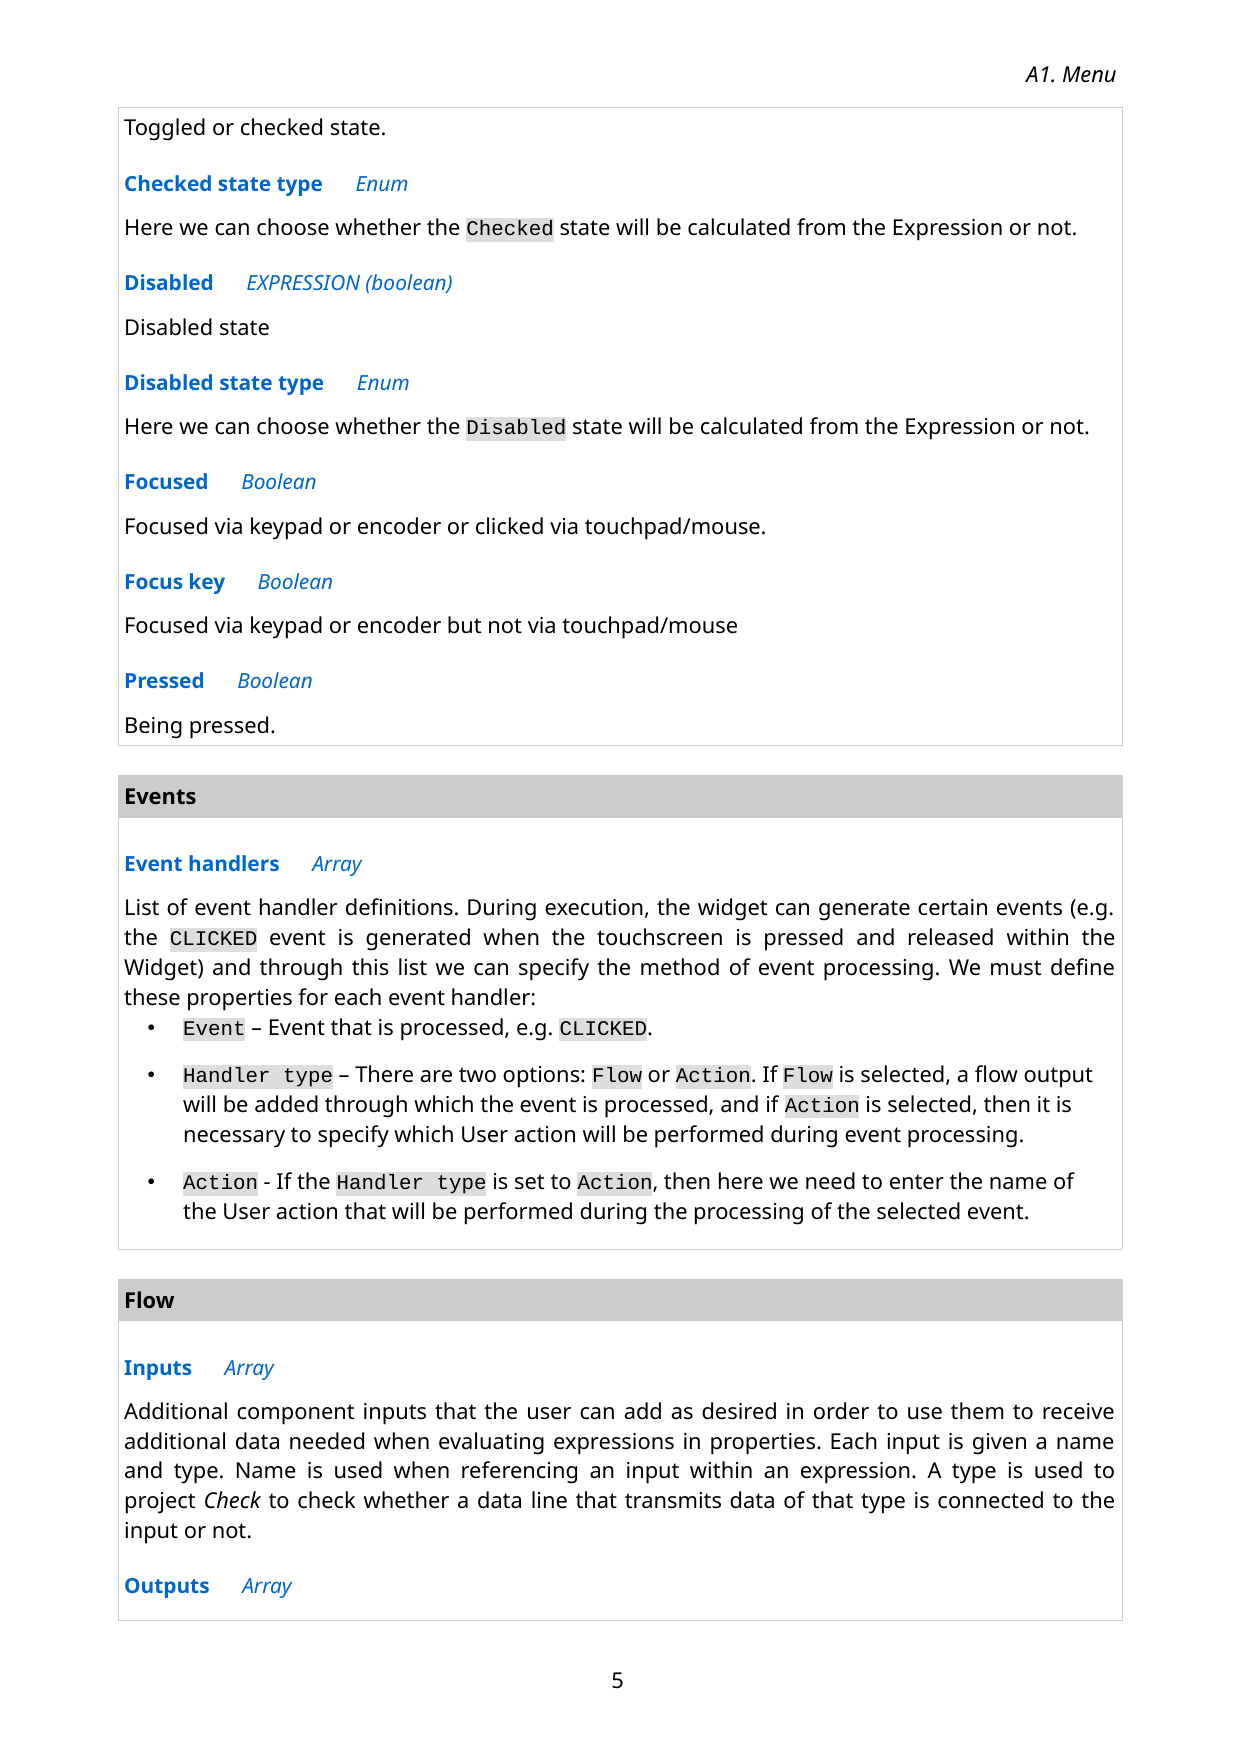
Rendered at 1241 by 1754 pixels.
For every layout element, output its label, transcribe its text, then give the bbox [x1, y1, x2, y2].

table_cell Inputs Array Additional component inputs that the user can add as desired in order to use them to receive additional data needed when evaluating expressions in properties. Each input is given a name and type. Name is used when referencing an input within an expression. A type is used to project Check to check whether a data line that transmits data of that type is connected to the input or not. Outputs Array [119, 1321, 1122, 1620]
table_cell Toggled or checked state. Checked state type Enum Here we can choose whether the Checked state will be calculated from the Expression or not. Disabled EXPRESSION (boolean) Disabled state Disabled state type Enum Here we can choose whether the Disabled state will be calculated from the Expression or not. Focused Boolean Focused via keypad or encoder or clicked via touchpad/mouse. Focus key Boolean Focused via keypad or encoder but not via touchpad/mouse Pressed Boolean Being pressed. [119, 108, 1122, 745]
table_header Flow [119, 1280, 1122, 1320]
table_header Events [119, 776, 1122, 817]
table_cell Event handlers Array List of event handler definitions. During execution, the widget can generate certain events (e.g. the CLICKED event is generated when the touchscreen is pressed and released within the Widget) and through this list we can specify the method of event processing. We must define these properties for each event handler: Event – Event that is processed, e.g. CLICKED. Handler type – There are two options: Flow or Action. If Flow is selected, a flow output will be added through which the event is processed, and if Action is selected, then it is necessary to specify which User action will be performed during event processing. Action - If the Handler type is set to Action, then here we need to enter the name of the User action that will be performed during the processing of the selected event. [119, 818, 1122, 1249]
